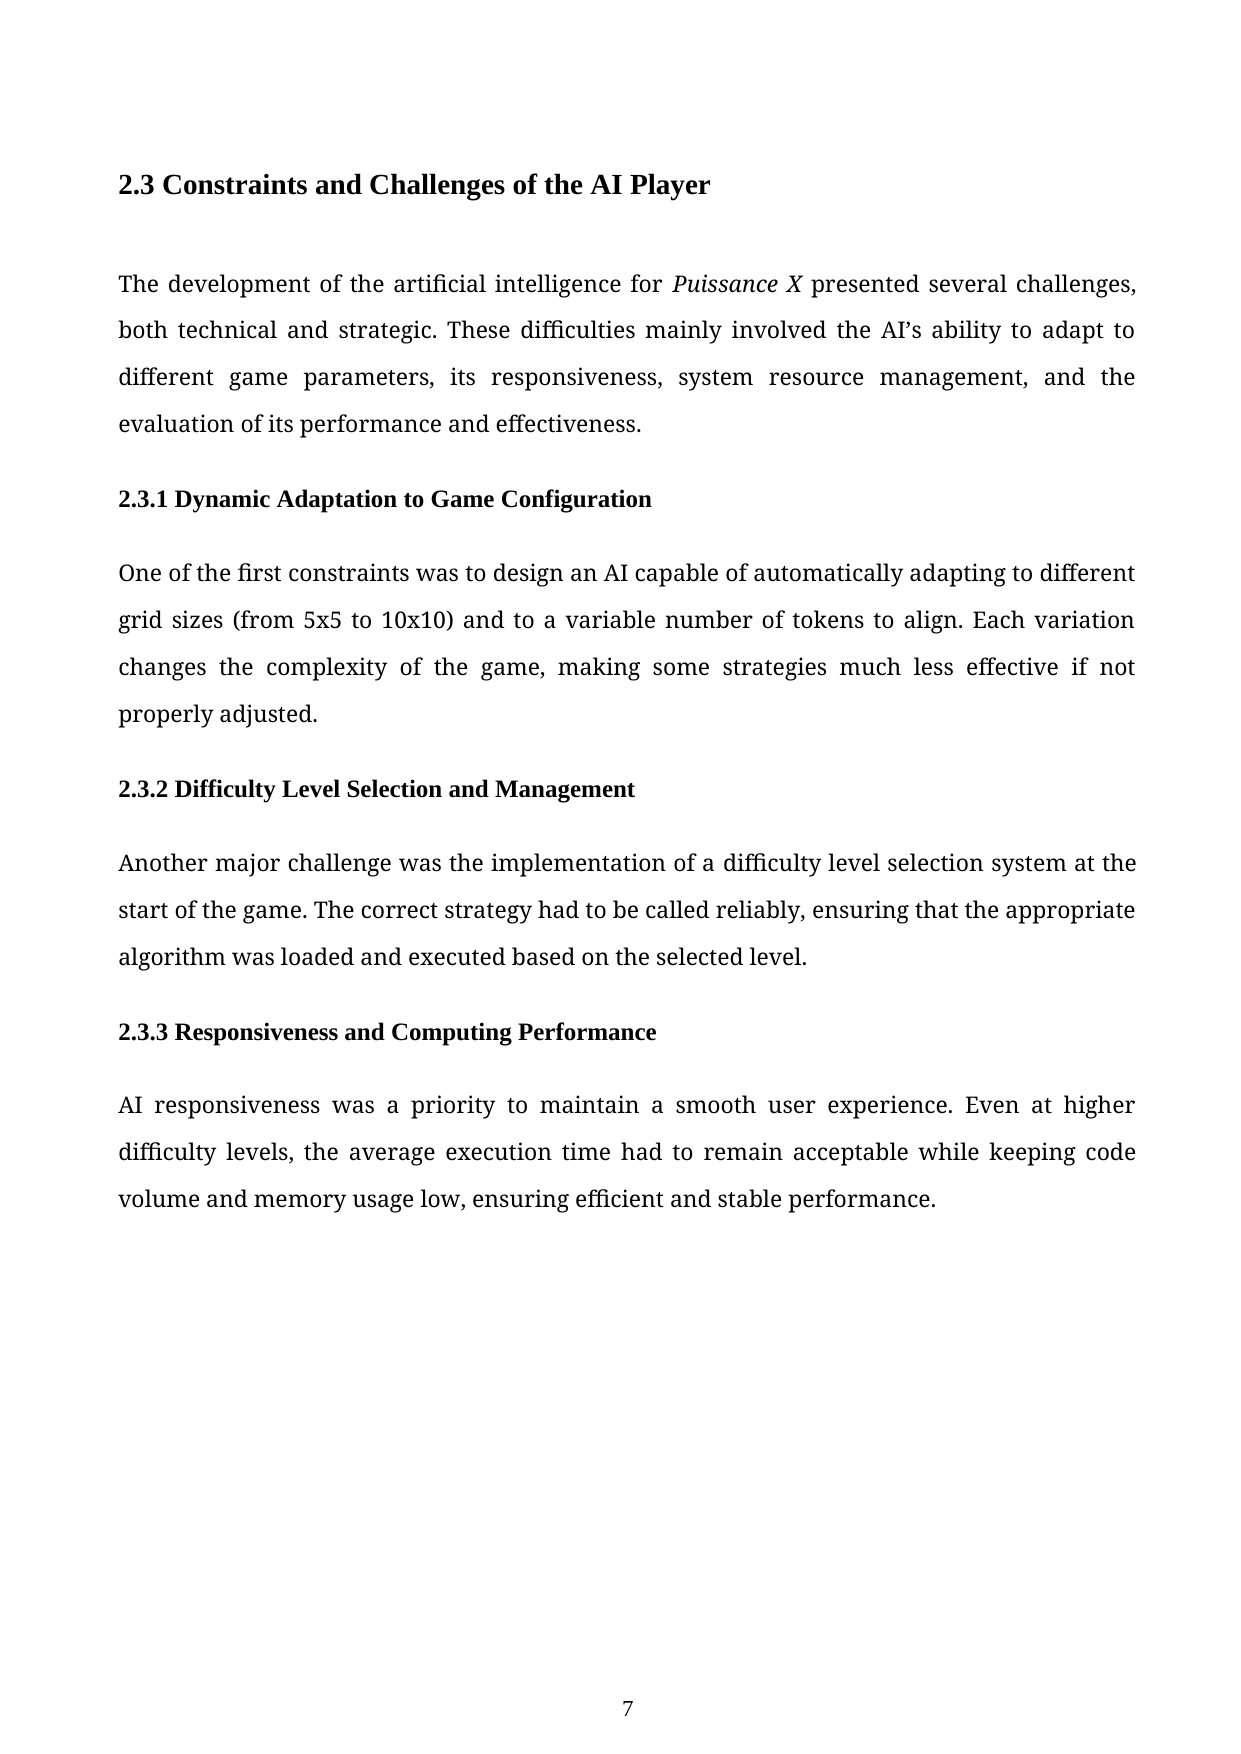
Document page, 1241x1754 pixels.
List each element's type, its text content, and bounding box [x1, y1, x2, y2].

subtitle 2.3.3 Responsiveness and Computing Performance [118, 1017, 1137, 1046]
text Another major challenge was the implementation of a difficulty level selection system at the start of the game. The correct strategy had to be called reliably, ensuring that the appropriate algorithm was loaded and executed based on the selected level. [118, 847, 1137, 972]
text The development of the artificial intelligence for Puissance X presented several challenges, both technical and strategic. These difficulties mainly involved the AI’s ability to adapt to different game parameters, its responsiveness, system resource management, and the evaluation of its performance and effectiveness. [118, 268, 1137, 439]
subtitle 2.3.2 Difficulty Level Selection and Management [118, 774, 1137, 803]
text One of the first constraints was to design an AI capable of automatically adapting to different grid sizes (from 5x5 to 10x10) and to a variable number of tokens to align. Each variation changes the complexity of the game, making some strategies much less effective if not properly adjusted. [118, 557, 1137, 729]
subtitle 2.3 Constraints and Challenges of the AI Player [118, 117, 1137, 201]
subtitle 2.3.1 Dynamic Adaptation to Game Configuration [118, 484, 1137, 513]
text AI responsiveness was a priority to maintain a smooth user experience. Even at higher difficulty levels, the average execution time had to remain acceptable while keeping code volume and memory usage low, ensuring efficient and stable performance. [118, 1089, 1137, 1214]
